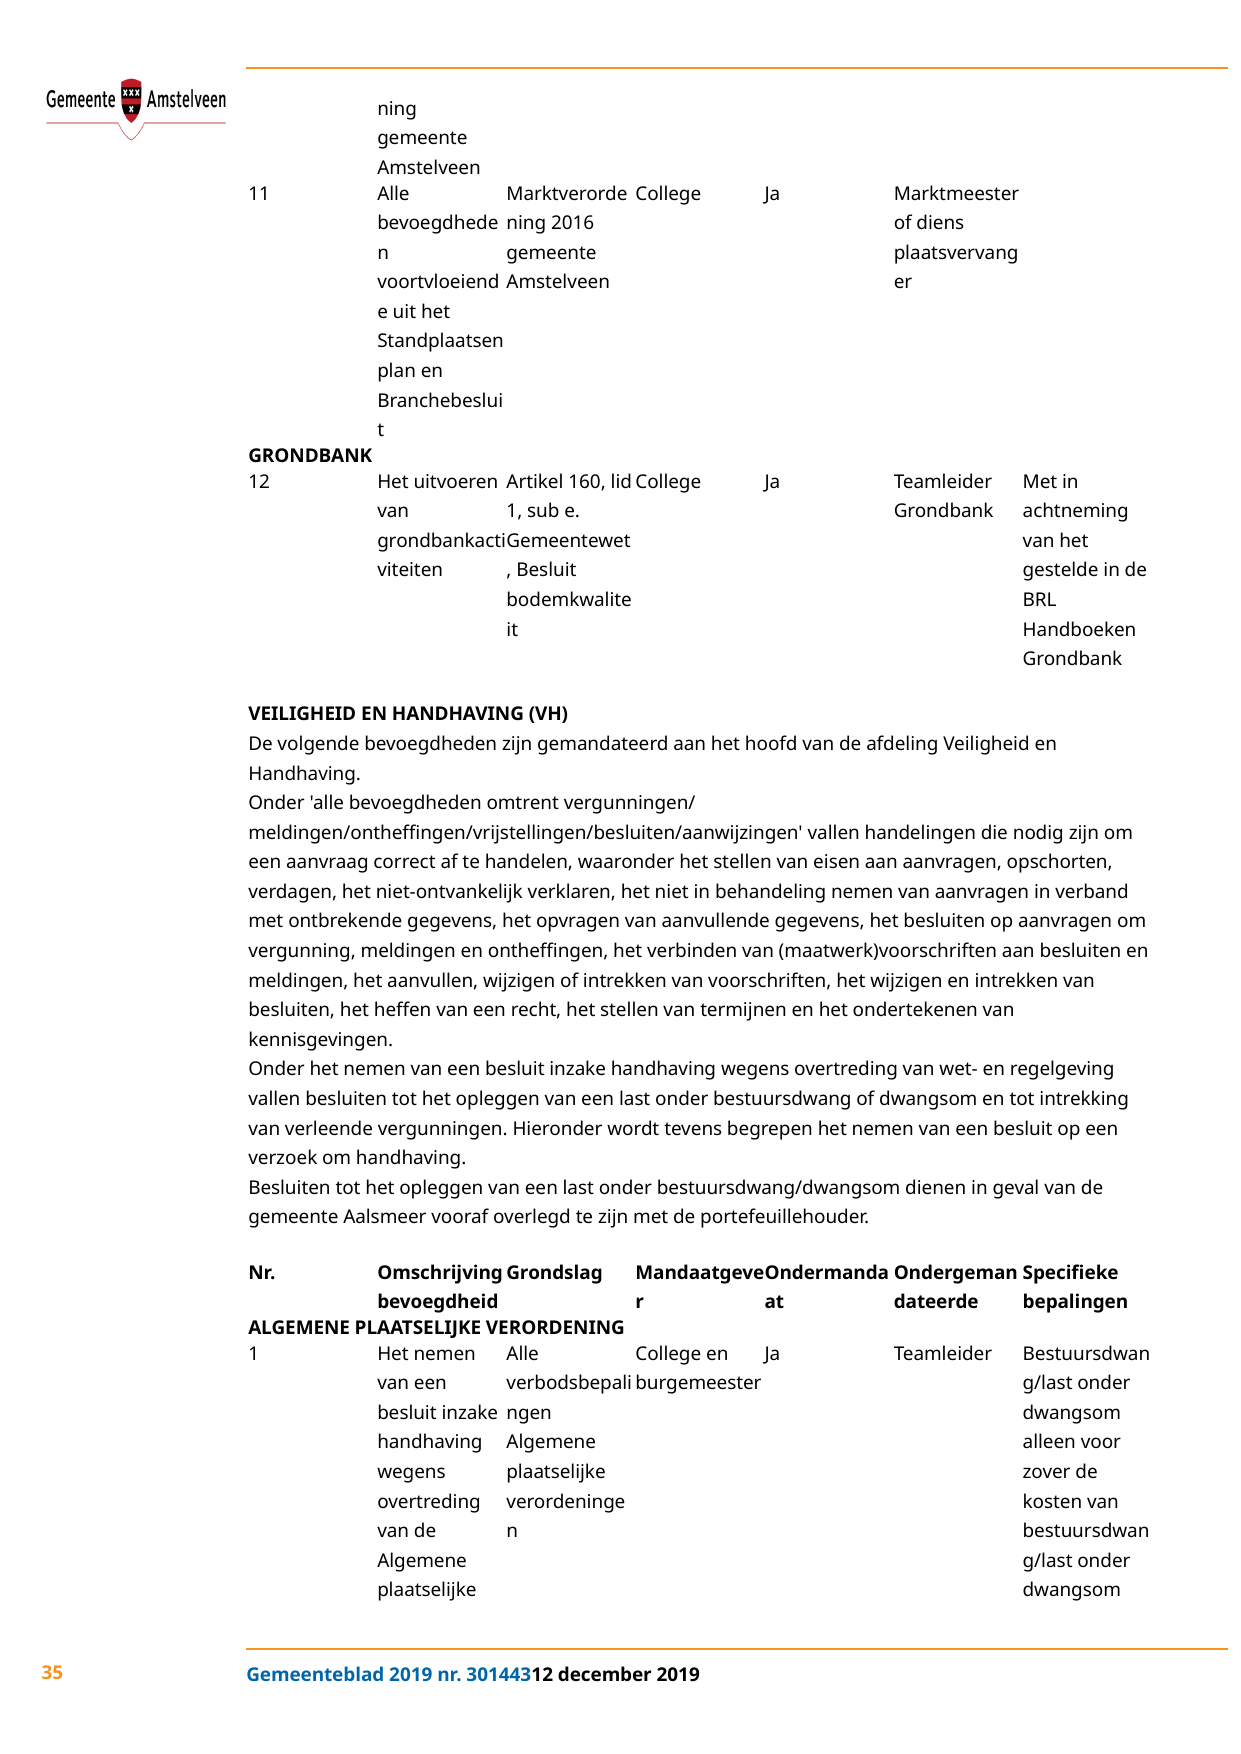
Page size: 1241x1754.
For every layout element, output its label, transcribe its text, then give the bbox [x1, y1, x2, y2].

table_cell 11 [248, 180, 377, 442]
table_cell Mandaatgever [635, 1259, 764, 1314]
table_cell [506, 95, 635, 180]
table_cell Grondslag [506, 1259, 635, 1314]
table_cell Teamleider Grondbank [894, 468, 1022, 671]
table_cell Nr. [248, 1259, 377, 1314]
table_cell Omschrijving bevoegdheid [377, 1259, 506, 1314]
table_cell Het uitvoeren van grondbankactiviteiten [377, 468, 506, 671]
table_cell Marktverordening 2016 gemeente Amstelveen [506, 180, 635, 442]
table_cell ALGEMENE PLAATSELIJKE VERORDENING [248, 1314, 1152, 1340]
table_cell 12 [248, 468, 377, 671]
table_cell Het nemen van een besluit inzake handhaving wegens overtreding van de Algemene plaatselijke [377, 1340, 506, 1602]
table_cell Alle verbodsbepalingen Algemene plaatselijke verordeningen [506, 1340, 635, 1602]
table_cell Ja [764, 468, 893, 671]
table_cell [1023, 95, 1152, 180]
table_cell Ondergemandateerde [894, 1259, 1022, 1314]
table_cell Bestuursdwang/last onder dwangsom alleen voor zover de kosten van bestuursdwang/last onder dwangsom [1023, 1340, 1152, 1602]
table_cell College [635, 468, 764, 671]
table_cell GRONDBANK [248, 442, 1152, 468]
table_cell Ja [764, 180, 893, 442]
table_cell [248, 95, 377, 180]
table_cell Teamleider [894, 1340, 1022, 1602]
table_cell [635, 95, 764, 180]
table_cell Alle bevoegdheden voortvloeiende uit het Standplaatsenplan en Branchebesluit [377, 180, 506, 442]
table_cell VEILIGHEID EN HANDHAVING (VH) De volgende bevoegdheden zijn gemandateerd aan het hoofd van de afdeling Veiligheid en Handhaving. Onder 'alle bevoegdheden omtrent vergunningen/ meldingen/ontheffingen/vrijstellingen/besluiten/aanwijzingen' vallen handelingen die nodig zijn om een aanvraag correct af te handelen, waaronder het stellen van eisen aan aanvragen, opschorten, verdagen, het niet-ontvankelijk verklaren, het niet in behandeling nemen van aanvragen in verband met ontbrekende gegevens, het opvragen van aanvullende gegevens, het besluiten op aanvragen om vergunning, meldingen en ontheffingen, het verbinden van (maatwerk)voorschriften aan besluiten en meldingen, het aanvullen, wijzigen of intrekken van voorschriften, het wijzigen en intrekken van besluiten, het heffen van een recht, het stellen van termijnen en het ondertekenen van kennisgevingen. Onder het nemen van een besluit inzake handhaving wegens overtreding van wet- en regelgeving vallen besluiten tot het opleggen van een last onder bestuursdwang of dwangsom en tot intrekking van verleende vergunningen. Hieronder wordt tevens begrepen het nemen van een besluit op een verzoek om handhaving. Besluiten tot het opleggen van een last onder bestuursdwang/dwangsom dienen in geval van de gemeente Aalsmeer vooraf overlegd te zijn met de portefeuillehouder. [248, 671, 1152, 1259]
table_cell Marktmeester of diens plaatsvervanger [894, 180, 1022, 442]
table_cell 1 [248, 1340, 377, 1602]
table_cell ning gemeente Amstelveen [377, 95, 506, 180]
table_cell Ja [764, 1340, 893, 1602]
table_cell Artikel 160, lid 1, sub e. Gemeentewet, Besluit bodemkwaliteit [506, 468, 635, 671]
table_cell [894, 95, 1022, 180]
table_cell Specifieke bepalingen [1023, 1259, 1152, 1314]
picture [41, 47, 231, 172]
table_cell College [635, 180, 764, 442]
table_cell [1023, 180, 1152, 442]
table_cell College en burgemeester [635, 1340, 764, 1602]
table_cell Met in achtneming van het gestelde in de BRL Handboeken Grondbank [1023, 468, 1152, 671]
table_cell [764, 95, 893, 180]
table_cell Ondermandaat [764, 1259, 893, 1314]
